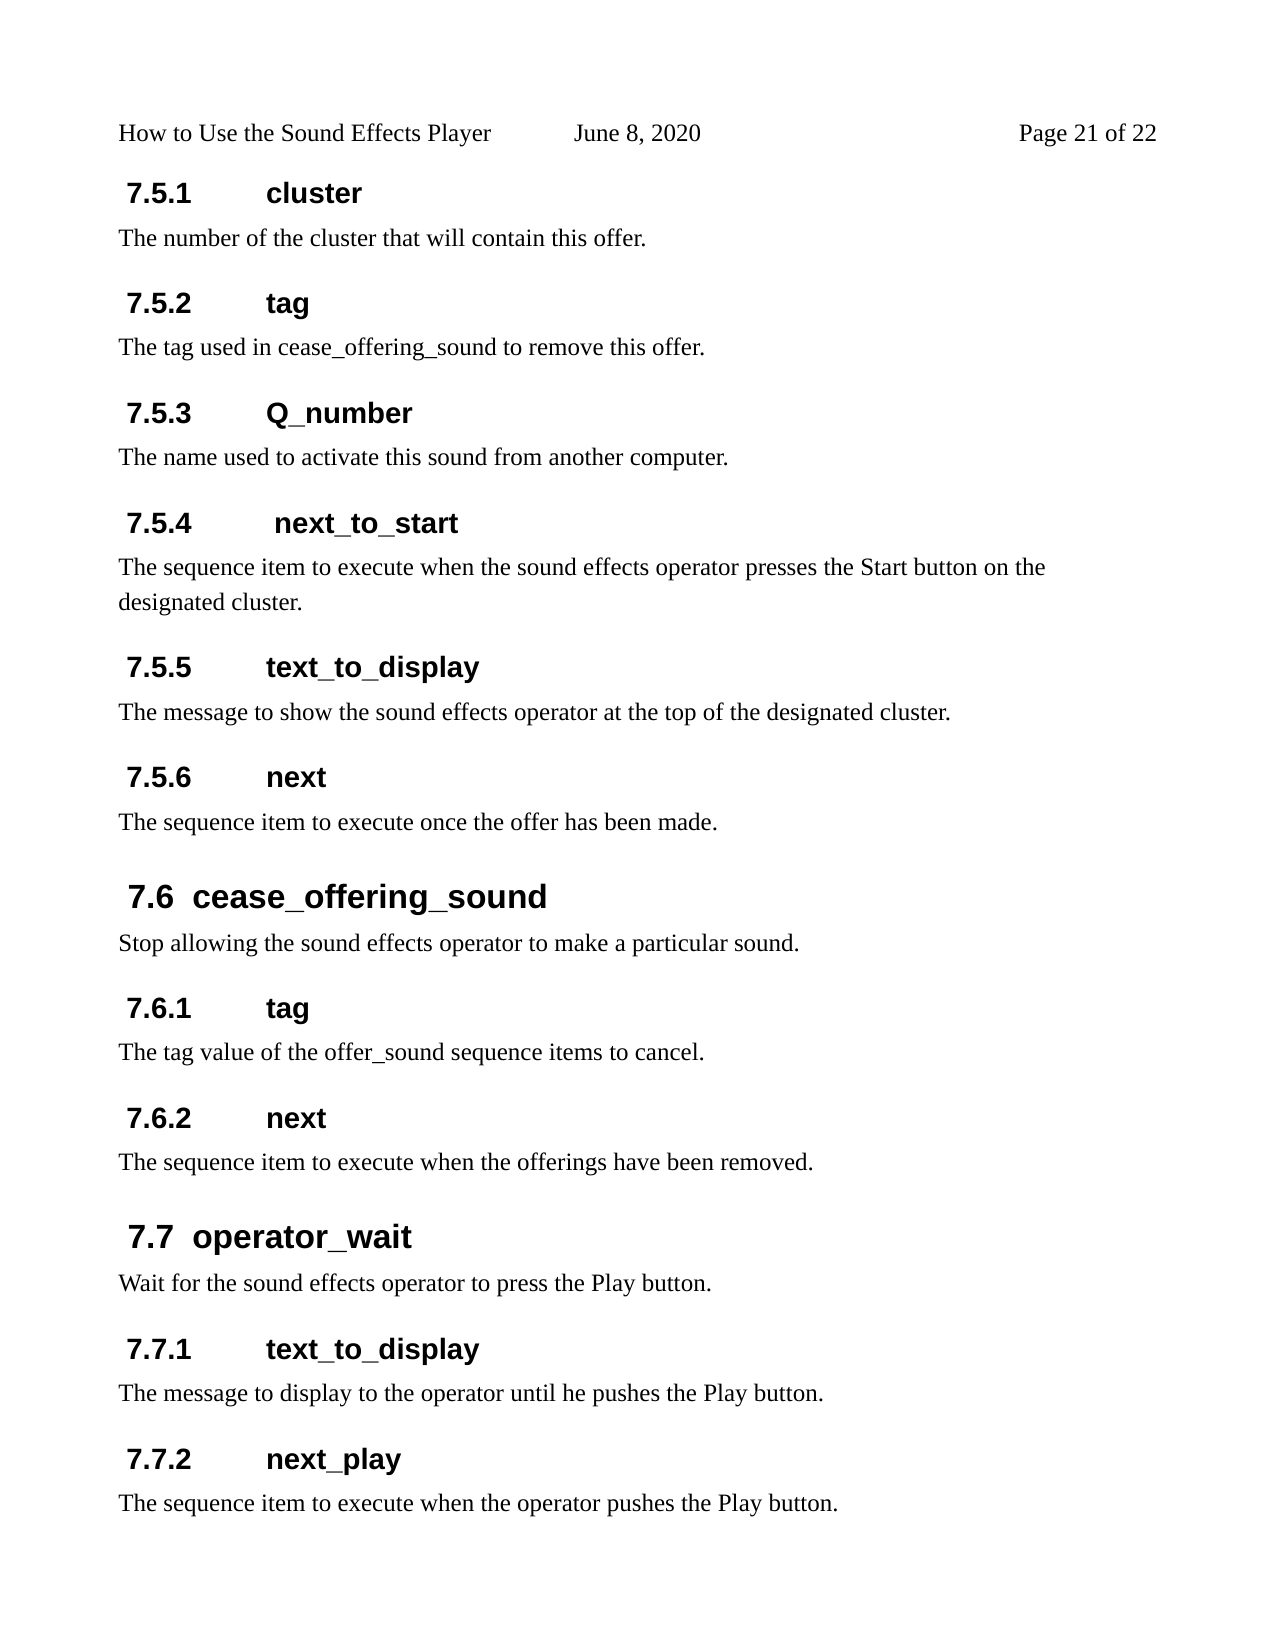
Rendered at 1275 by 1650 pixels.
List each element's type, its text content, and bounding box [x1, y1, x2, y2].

text The sequence item to execute when the offerings have been removed. [118, 1147, 1157, 1176]
text The message to display to the operator until he pushes the Play button. [118, 1378, 1157, 1407]
subtitle Q_number [118, 396, 1157, 430]
text Wait for the sound effects operator to press the Play button. [118, 1268, 1157, 1297]
text Stop allowing the sound effects operator to make a particular sound. [118, 928, 1157, 956]
text The tag value of the offer_sound sequence items to cancel. [118, 1037, 1157, 1066]
subtitle operator_wait [118, 1217, 1157, 1256]
text The sequence item to execute when the operator pushes the Play button. [118, 1488, 1157, 1517]
subtitle tag [118, 991, 1157, 1025]
subtitle next_play [118, 1442, 1157, 1476]
text The sequence item to execute once the offer has been made. [118, 807, 1157, 835]
subtitle tag [118, 286, 1157, 320]
subtitle next_to_start [118, 506, 1157, 540]
text The sequence item to execute when the sound effects operator presses the Start button on the designated cluster. [118, 552, 1157, 616]
subtitle cease_offering_sound [118, 876, 1157, 915]
subtitle next [118, 1101, 1157, 1135]
text The tag used in cease_offering_sound to remove this offer. [118, 332, 1157, 361]
subtitle text_to_display [118, 1332, 1157, 1366]
text The number of the cluster that will contain this offer. [118, 223, 1157, 251]
subtitle cluster [118, 176, 1157, 210]
subtitle text_to_display [118, 650, 1157, 684]
text The message to show the sound effects operator at the top of the designated cluster. [118, 697, 1157, 725]
text The name used to activate this sound from another computer. [118, 442, 1157, 471]
subtitle next [118, 760, 1157, 794]
